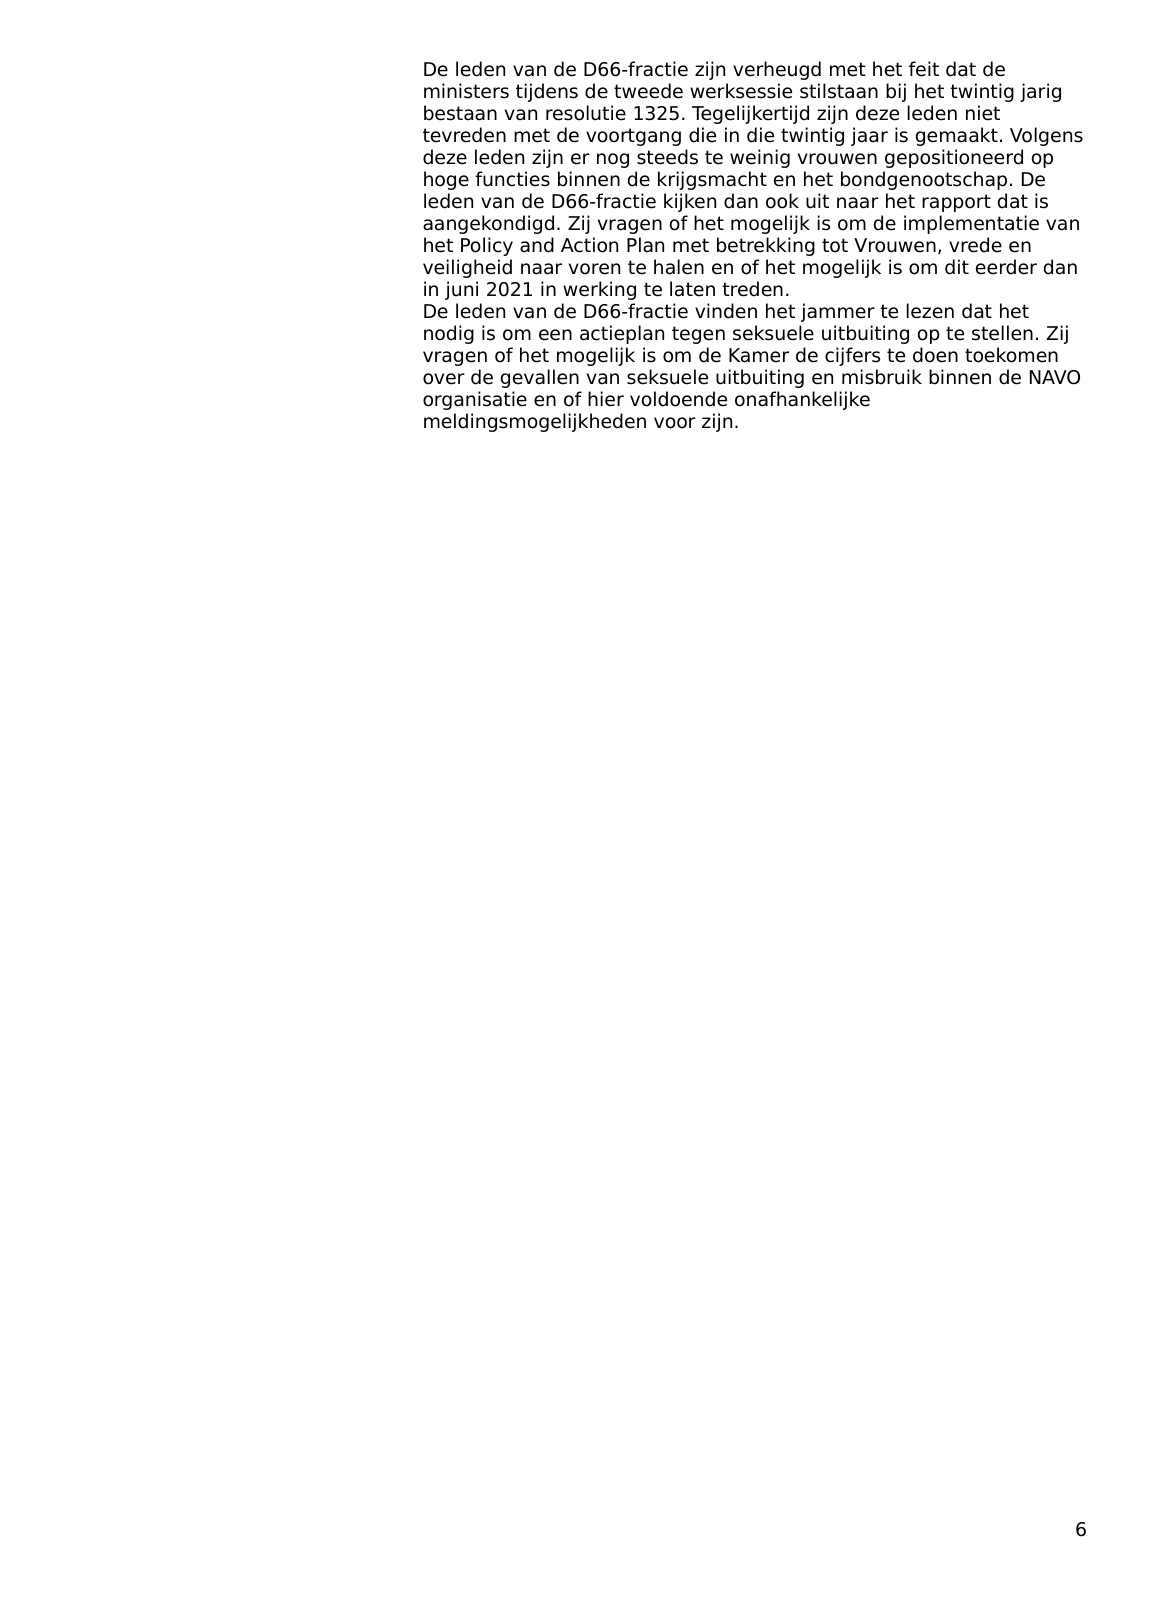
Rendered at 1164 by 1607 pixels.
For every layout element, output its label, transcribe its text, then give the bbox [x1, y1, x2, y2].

text De leden van de D66-fractie zijn verheugd met het feit dat de ministers tijdens de tweede werksessie stilstaan bij het twintig jarig bestaan van resolutie 1325. Tegelijkertijd zijn deze leden niet tevreden met de voortgang die in die twintig jaar is gemaakt. Volgens deze leden zijn er nog steeds te weinig vrouwen gepositioneerd op hoge functies binnen de krijgsmacht en het bondgenootschap. De leden van de D66-fractie kijken dan ook uit naar het rapport dat is aangekondigd. Zij vragen of het mogelijk is om de implementatie van het Policy and Action Plan met betrekking tot Vrouwen, vrede en veiligheid naar voren te halen en of het mogelijk is om dit eerder dan in juni 2021 in werking te laten treden. [422, 59, 1087, 301]
text De leden van de D66-fractie vinden het jammer te lezen dat het nodig is om een actieplan tegen seksuele uitbuiting op te stellen. Zij vragen of het mogelijk is om de Kamer de cijfers te doen toekomen over de gevallen van seksuele uitbuiting en misbruik binnen de NAVO organisatie en of hier voldoende onafhankelijke meldingsmogelijkheden voor zijn. [422, 301, 1087, 433]
